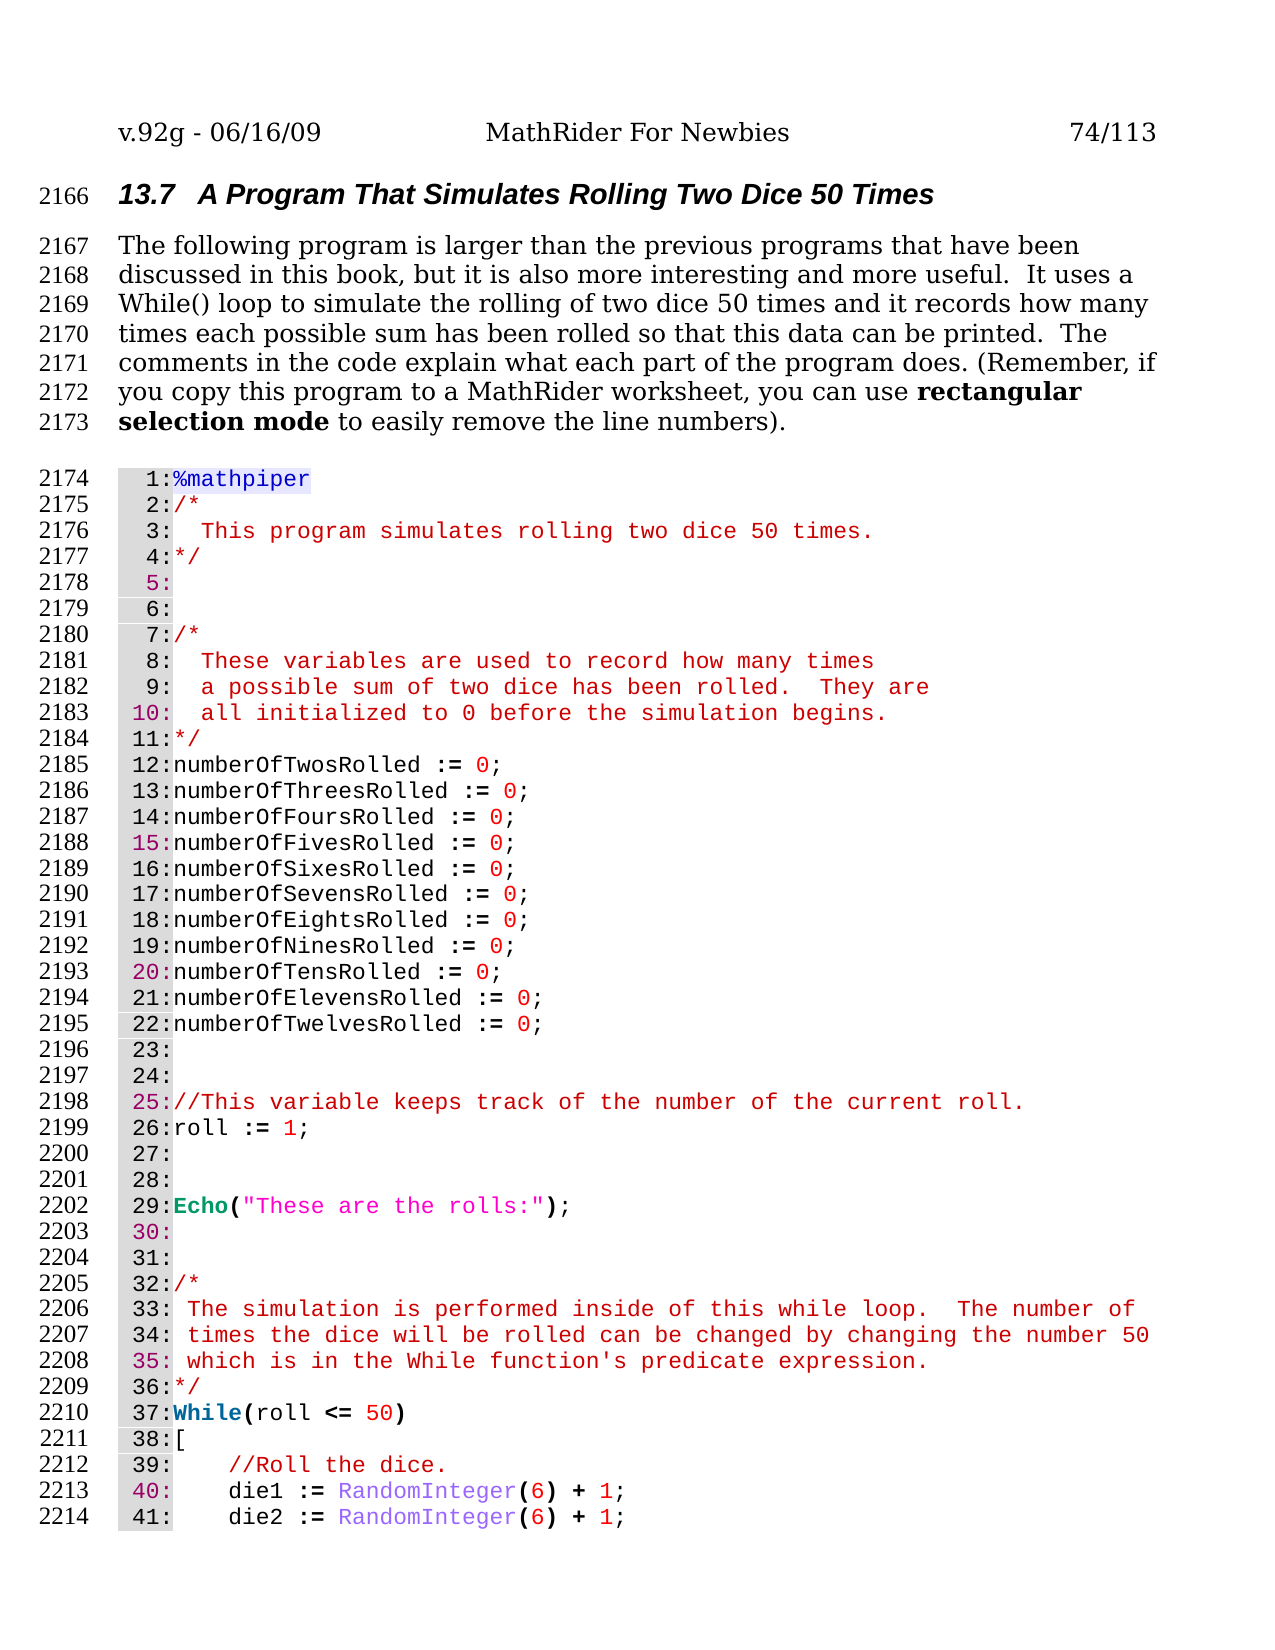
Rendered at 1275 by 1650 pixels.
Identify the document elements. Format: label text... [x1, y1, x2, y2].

text 26:roll := 1; [118, 1116, 1157, 1142]
subtitle A Program That Simulates Rolling Two Dice 50 Times [118, 177, 1157, 210]
text 11:*/ [118, 727, 1157, 753]
text 29:Echo("These are the rolls:"); [118, 1194, 1157, 1220]
text 6: [118, 597, 1157, 623]
text 39: //Roll the dice. [118, 1453, 1157, 1479]
text 37:While(roll <= 50) [118, 1402, 1157, 1427]
text 2:/* [118, 494, 1157, 520]
text 23: [118, 1038, 1157, 1064]
text 30: [118, 1220, 1157, 1246]
text 9: a possible sum of two dice has been rolled. They are [118, 675, 1157, 701]
text 4:*/ [118, 546, 1157, 572]
text 22:numberOfTwelvesRolled := 0; [118, 1012, 1157, 1038]
text 10: all initialized to 0 before the simulation begins. [118, 701, 1157, 727]
text 41: die2 := RandomInteger(6) + 1; [118, 1505, 1157, 1531]
text 34: times the dice will be rolled can be changed by changing the number 50 [118, 1324, 1157, 1350]
text 36:*/ [118, 1376, 1157, 1402]
text 32:/* [118, 1272, 1157, 1298]
text 28: [118, 1168, 1157, 1194]
text 24: [118, 1064, 1157, 1090]
text 7:/* [118, 623, 1157, 649]
text 3: This program simulates rolling two dice 50 times. [118, 520, 1157, 546]
text 17:numberOfSevensRolled := 0; [118, 883, 1157, 909]
text 1:%mathpiper [118, 468, 1157, 494]
text 40: die1 := RandomInteger(6) + 1; [118, 1479, 1157, 1505]
text 14:numberOfFoursRolled := 0; [118, 805, 1157, 831]
text 15:numberOfFivesRolled := 0; [118, 831, 1157, 857]
text 8: These variables are used to record how many times [118, 649, 1157, 675]
text 13:numberOfThreesRolled := 0; [118, 779, 1157, 805]
text 16:numberOfSixesRolled := 0; [118, 857, 1157, 883]
text 18:numberOfEightsRolled := 0; [118, 909, 1157, 935]
text 12:numberOfTwosRolled := 0; [118, 753, 1157, 779]
text 25://This variable keeps track of the number of the current roll. [118, 1090, 1157, 1116]
text 19:numberOfNinesRolled := 0; [118, 935, 1157, 961]
text 27: [118, 1142, 1157, 1168]
text 38:[ [118, 1427, 1157, 1453]
text 31: [118, 1246, 1157, 1272]
text 35: which is in the While function's predicate expression. [118, 1350, 1157, 1376]
text 5: [118, 572, 1157, 597]
text 33: The simulation is performed inside of this while loop. The number of [118, 1298, 1157, 1324]
text 21:numberOfElevensRolled := 0; [118, 987, 1157, 1012]
text The following program is larger than the previous programs that have been discussed in this book, but it is also more interesting and more useful. It uses a While() loop to simulate the rolling of two dice 50 times and it records how many times each possible sum has been rolled so that this data can be printed. The comments in the code explain what each part of the program does. (Remember, if you copy this program to a MathRider worksheet, you can use rectangular selection mode to easily remove the line numbers). [118, 231, 1157, 436]
text 20:numberOfTensRolled := 0; [118, 961, 1157, 987]
